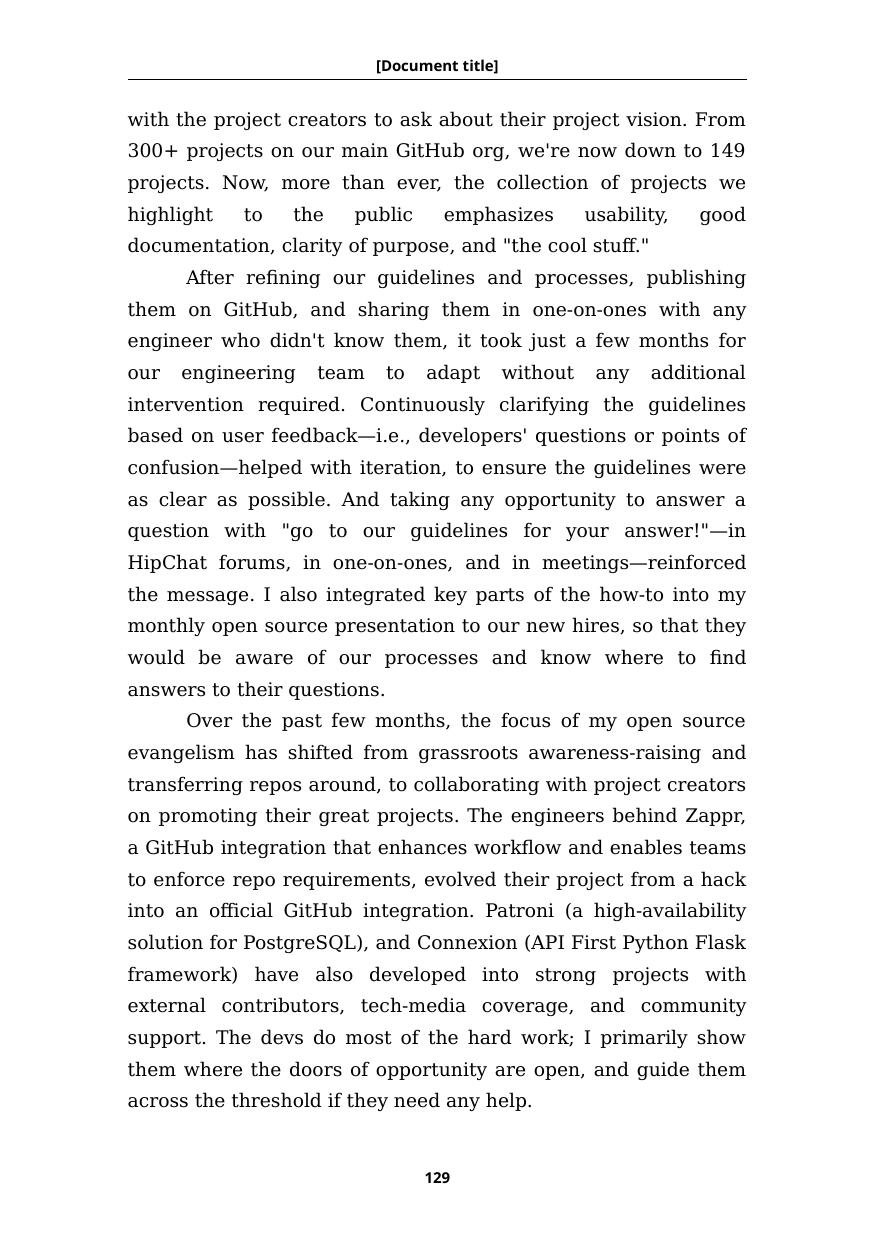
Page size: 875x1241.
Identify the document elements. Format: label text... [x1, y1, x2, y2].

text After refining our guidelines and processes, publishing them on GitHub, and sharing them in one-on-ones with any engineer who didn't know them, it took just a few months for our engineering team to adapt without any additional intervention required. Continuously clarifying the guidelines based on user feedback—i.e., developers' questions or points of confusion—helped with iteration, to ensure the guidelines were as clear as possible. And taking any opportunity to answer a question with "go to our guidelines for your answer!"—in HipChat forums, in one-on-ones, and in meetings—reinforced the message. I also integrated key parts of the how-to into my monthly open source presentation to our new hires, so that they would be aware of our processes and know where to find answers to their questions. [127, 267, 747, 701]
text Over the past few months, the focus of my open source evangelism has shifted from grassroots awareness-raising and transferring repos around, to collaborating with project creators on promoting their great projects. The engineers behind Zappr, a GitHub integration that enhances workflow and enables teams to enforce repo requirements, evolved their project from a hack into an official GitHub integration. Patroni (a high-availability solution for PostgreSQL), and Connexion (API First Python Flask framework) have also developed into strong projects with external contributors, tech-media coverage, and community support. The devs do most of the hard work; I primarily show them where the doors of opportunity are open, and guide them across the threshold if they need any help. [127, 710, 747, 1112]
text with the project creators to ask about their project vision. From 300+ projects on our main GitHub org, we're now down to 149 projects. Now, more than ever, the collection of projects we highlight to the public emphasizes usability, good documentation, clarity of purpose, and "the cool stuff." [127, 109, 747, 257]
